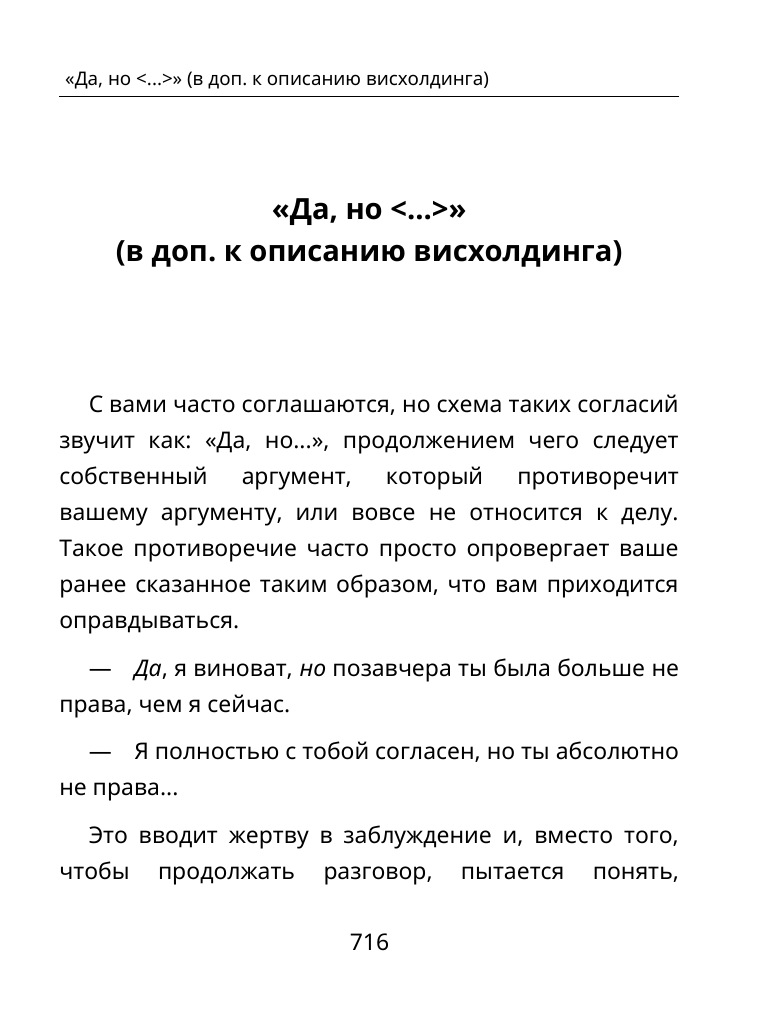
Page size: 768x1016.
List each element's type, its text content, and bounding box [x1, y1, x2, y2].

text Это вводит жертву в заблуждение и, вместо того, чтобы продолжать разговор, пытается понять, [59, 819, 679, 886]
subtitle «Да, но <...>» (в доп. к описанию висхолдинга) [59, 185, 679, 270]
text С вами часто соглашаются, но схема таких согласий звучит как: «Да, но...», продолжением чего следует собственный аргумент, который противоречит вашему аргументу, или вовсе не относится к делу. Такое противоречие часто просто опровергает ваше ранее сказанное таким образом, что вам приходится оправдываться. [59, 388, 679, 635]
list Я полностью с тобой согласен, но ты абсолютно не права... [59, 735, 679, 802]
list Да, я виноват, но позавчера ты была больше не права, чем я сейчас. [59, 652, 679, 719]
